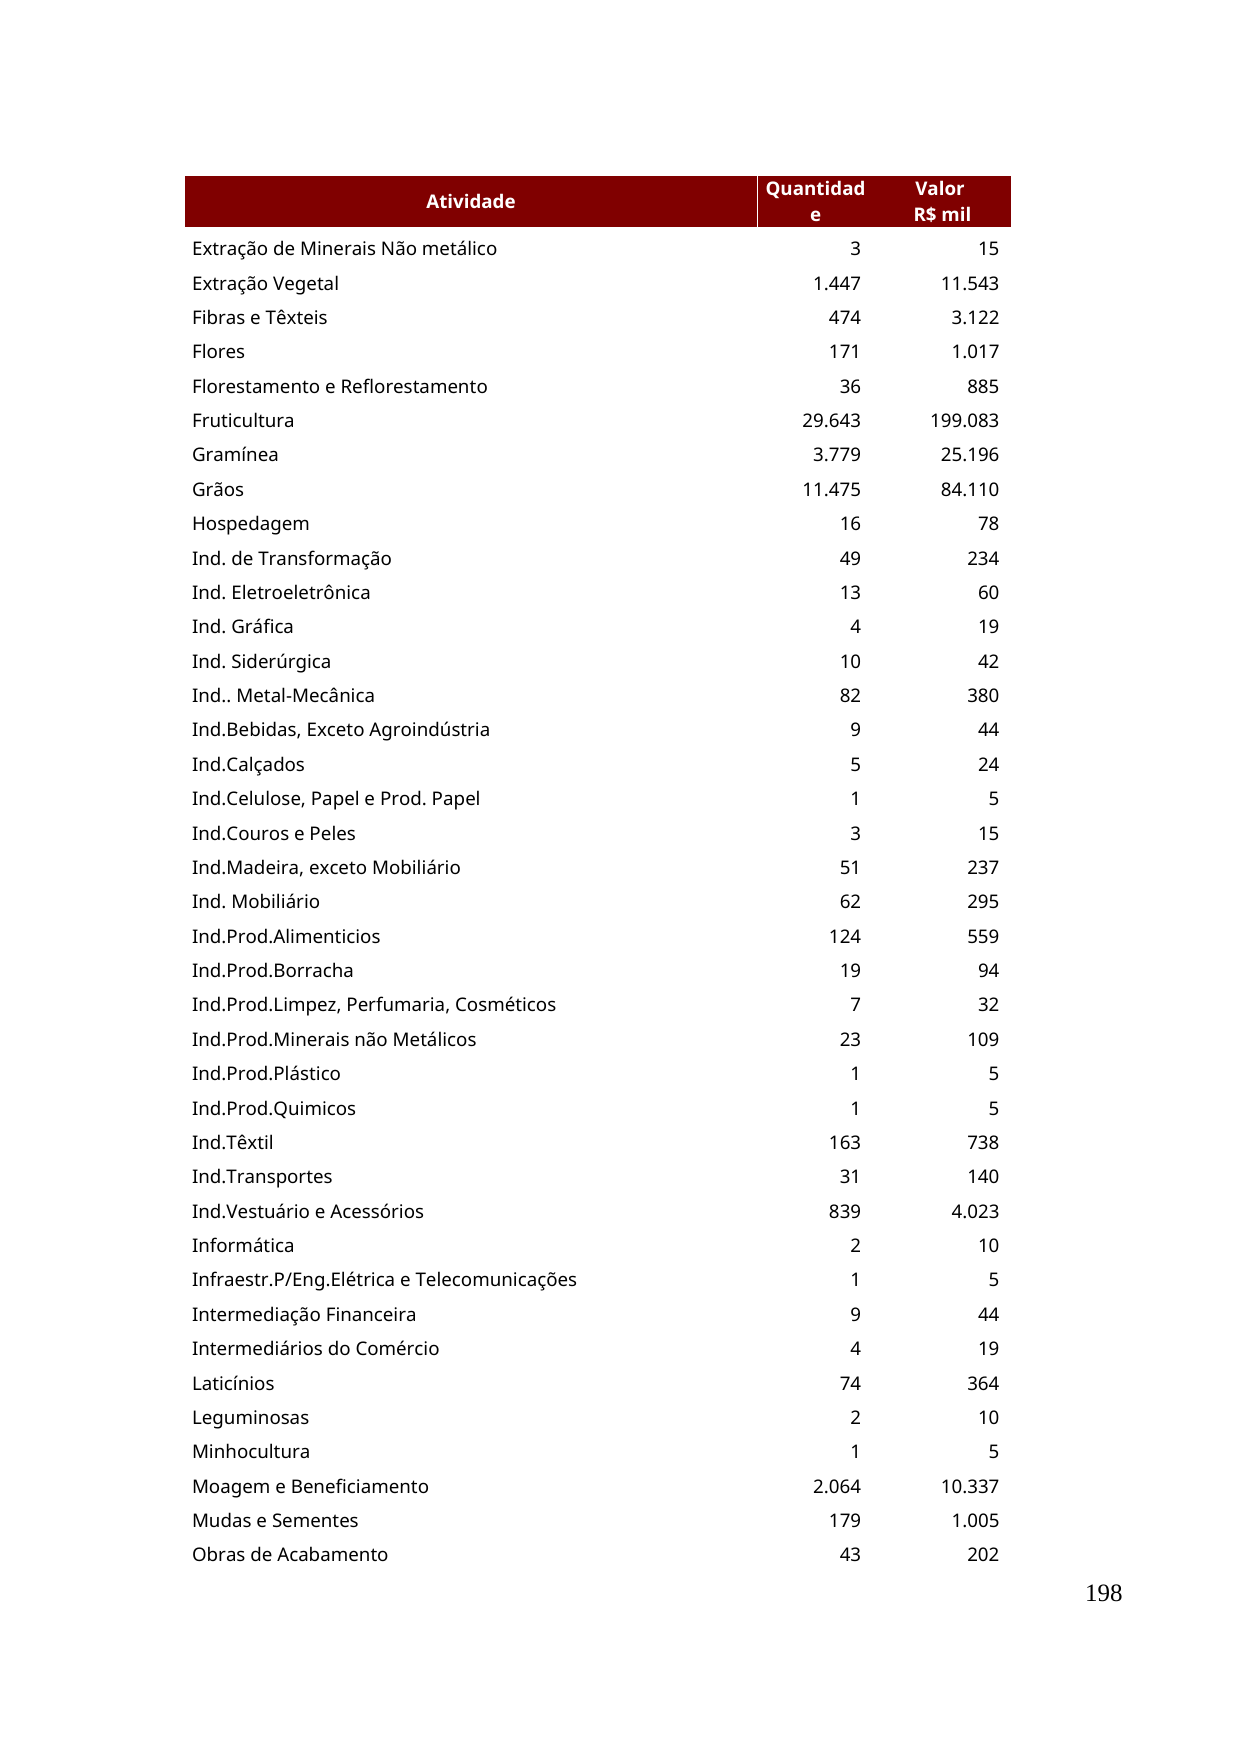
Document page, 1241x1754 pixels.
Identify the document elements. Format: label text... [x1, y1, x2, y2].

table_cell 237 [873, 845, 1011, 880]
table_cell Ind.Prod.Quimicos [185, 1086, 757, 1120]
table_cell 25.196 [873, 433, 1011, 467]
table_cell Extração de Minerais Não metálico [185, 227, 757, 261]
table_cell Minhocultura [185, 1430, 757, 1464]
table_header Atividade [185, 176, 757, 227]
table_cell 23 [758, 1017, 873, 1052]
table_cell 74 [758, 1361, 873, 1395]
table_cell Ind. Eletroeletrônica [185, 570, 757, 605]
table_cell 10.337 [873, 1464, 1011, 1498]
table_cell 4 [758, 605, 873, 639]
table_cell 49 [758, 536, 873, 570]
table_cell 124 [758, 914, 873, 948]
table_cell Mudas e Sementes [185, 1499, 757, 1533]
table_cell 7 [758, 983, 873, 1017]
table_cell 60 [873, 570, 1011, 605]
table_cell 163 [758, 1120, 873, 1155]
table_cell 2 [758, 1224, 873, 1258]
table_cell Infraestr.P/Eng.Elétrica e Telecomunicações [185, 1258, 757, 1292]
table_cell 24 [873, 742, 1011, 777]
table_cell Ind.Têxtil [185, 1120, 757, 1155]
table_cell 11.475 [758, 467, 873, 502]
table_cell 1.005 [873, 1499, 1011, 1533]
table_cell Extração Vegetal [185, 261, 757, 295]
table_cell Ind.Prod.Limpez, Perfumaria, Cosméticos [185, 983, 757, 1017]
table_cell Hospedagem [185, 502, 757, 536]
table_cell 16 [758, 502, 873, 536]
table_cell 1 [758, 777, 873, 811]
table_cell 140 [873, 1155, 1011, 1189]
table_cell 1.447 [758, 261, 873, 295]
table_header Valor R$ mil [873, 176, 1011, 227]
table_cell 78 [873, 502, 1011, 536]
table_header Quantidade [758, 176, 873, 227]
table_cell 82 [758, 674, 873, 708]
table_cell Gramínea [185, 433, 757, 467]
table_cell Ind. Mobiliário [185, 880, 757, 914]
table_cell 84.110 [873, 467, 1011, 502]
table_cell Grãos [185, 467, 757, 502]
table_cell 109 [873, 1017, 1011, 1052]
table_cell Moagem e Beneficiamento [185, 1464, 757, 1498]
table_cell 9 [758, 708, 873, 742]
table_cell Ind. Siderúrgica [185, 639, 757, 673]
table_cell 738 [873, 1120, 1011, 1155]
table_cell Leguminosas [185, 1395, 757, 1430]
table_cell 559 [873, 914, 1011, 948]
table_cell 5 [758, 742, 873, 777]
table_cell 15 [873, 811, 1011, 845]
table_cell 51 [758, 845, 873, 880]
table_cell Intermediários do Comércio [185, 1327, 757, 1361]
table_cell 295 [873, 880, 1011, 914]
table_cell 1 [758, 1258, 873, 1292]
table_cell Ind.Prod.Plástico [185, 1052, 757, 1086]
table_cell Ind. Gráfica [185, 605, 757, 639]
table_cell 19 [758, 949, 873, 983]
table_cell 3 [758, 811, 873, 845]
table_cell 474 [758, 295, 873, 330]
table_cell 3.779 [758, 433, 873, 467]
table_cell 2 [758, 1395, 873, 1430]
table_cell Ind.Calçados [185, 742, 757, 777]
table_cell 11.543 [873, 261, 1011, 295]
table_cell Ind.Transportes [185, 1155, 757, 1189]
table_cell Obras de Acabamento [185, 1533, 757, 1567]
table_cell 94 [873, 949, 1011, 983]
table_cell 1 [758, 1052, 873, 1086]
table_cell Flores [185, 330, 757, 364]
table_cell 4.023 [873, 1189, 1011, 1223]
table_cell Ind.Prod.Borracha [185, 949, 757, 983]
table_cell Ind.Celulose, Papel e Prod. Papel [185, 777, 757, 811]
table_cell Ind.. Metal-Mecânica [185, 674, 757, 708]
table_cell 10 [873, 1224, 1011, 1258]
table_cell Ind.Bebidas, Exceto Agroindústria [185, 708, 757, 742]
table_cell 2.064 [758, 1464, 873, 1498]
table_cell Ind.Vestuário e Acessórios [185, 1189, 757, 1223]
table_cell 5 [873, 1430, 1011, 1464]
table_cell 171 [758, 330, 873, 364]
table_cell 19 [873, 1327, 1011, 1361]
table_cell Ind.Prod.Minerais não Metálicos [185, 1017, 757, 1052]
table_cell 5 [873, 1258, 1011, 1292]
table_cell 234 [873, 536, 1011, 570]
table_cell 5 [873, 777, 1011, 811]
table_cell 5 [873, 1052, 1011, 1086]
table_cell 42 [873, 639, 1011, 673]
table_cell Fibras e Têxteis [185, 295, 757, 330]
table_cell 29.643 [758, 399, 873, 433]
table_cell 5 [873, 1086, 1011, 1120]
table_cell 1 [758, 1086, 873, 1120]
table_cell Ind.Prod.Alimenticios [185, 914, 757, 948]
table_cell 44 [873, 1292, 1011, 1327]
table_cell Ind.Madeira, exceto Mobiliário [185, 845, 757, 880]
table_cell 9 [758, 1292, 873, 1327]
table_cell Informática [185, 1224, 757, 1258]
table_cell Ind.Couros e Peles [185, 811, 757, 845]
table_cell 13 [758, 570, 873, 605]
table_cell Intermediação Financeira [185, 1292, 757, 1327]
table_cell 1.017 [873, 330, 1011, 364]
table_cell 885 [873, 364, 1011, 398]
table_cell 4 [758, 1327, 873, 1361]
table_cell 19 [873, 605, 1011, 639]
table_cell 36 [758, 364, 873, 398]
table_cell 202 [873, 1533, 1011, 1567]
table_cell 3.122 [873, 295, 1011, 330]
table_cell 3 [758, 227, 873, 261]
table_cell Laticínios [185, 1361, 757, 1395]
table_cell 10 [758, 639, 873, 673]
table_cell 364 [873, 1361, 1011, 1395]
table_cell 62 [758, 880, 873, 914]
table_cell 1 [758, 1430, 873, 1464]
table_cell 839 [758, 1189, 873, 1223]
table_cell 179 [758, 1499, 873, 1533]
table_cell Florestamento e Reflorestamento [185, 364, 757, 398]
table_cell 43 [758, 1533, 873, 1567]
table_cell 44 [873, 708, 1011, 742]
table_cell 32 [873, 983, 1011, 1017]
table_cell 10 [873, 1395, 1011, 1430]
table_cell Fruticultura [185, 399, 757, 433]
table_cell 199.083 [873, 399, 1011, 433]
table_cell 15 [873, 227, 1011, 261]
table_cell 31 [758, 1155, 873, 1189]
table_cell 380 [873, 674, 1011, 708]
table_cell Ind. de Transformação [185, 536, 757, 570]
